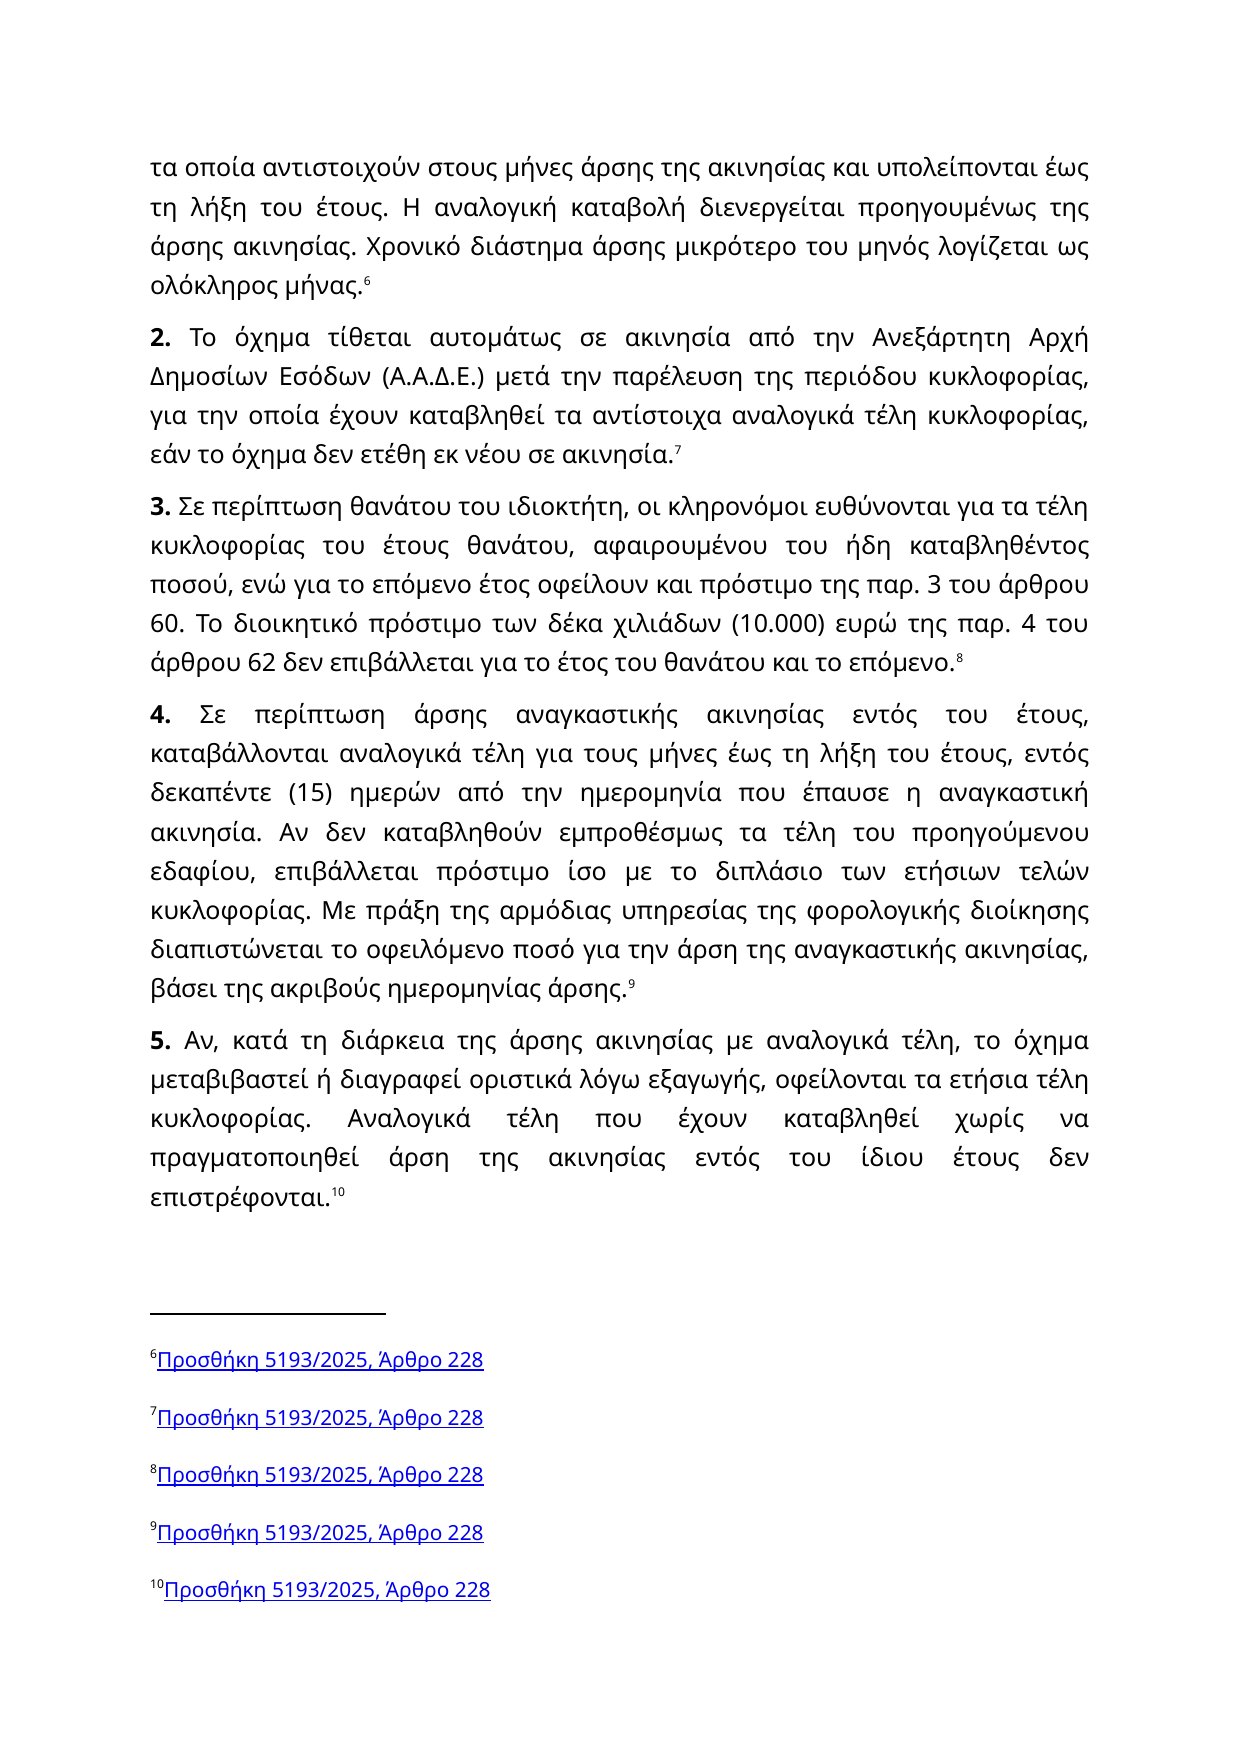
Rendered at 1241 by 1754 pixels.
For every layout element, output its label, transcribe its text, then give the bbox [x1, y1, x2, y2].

text Προσθήκη 5193/2025, Άρθρο 228 [150, 1518, 1090, 1546]
text 3. Σε περίπτωση θανάτου του ιδιοκτήτη, οι κληρονόμοι ευθύνονται για τα τέλη κυκλοφορίας του έτους θανάτου, αφαιρουμένου του ήδη καταβληθέντος ποσού, ενώ για το επόμενο έτος οφείλουν και πρόστιμο της παρ. 3 του άρθρου 60. Το διοικητικό πρόστιμο των δέκα χιλιάδων (10.000) ευρώ της παρ. 4 του άρθρου 62 δεν επιβάλλεται για το έτος του θανάτου και το επόμενο. [150, 488, 1090, 679]
text τα οποία αντιστοιχούν στους μήνες άρσης της ακινησίας και υπολείπονται έως τη λήξη του έτους. Η αναλογική καταβολή διενεργείται προηγουμένως της άρσης ακινησίας. Χρονικό διάστημα άρσης μικρότερο του μηνός λογίζεται ως ολόκληρος μήνας. [150, 150, 1090, 302]
text Προσθήκη 5193/2025, Άρθρο 228 [150, 1576, 1090, 1604]
text 4. Σε περίπτωση άρσης αναγκαστικής ακινησίας εντός του έτους, καταβάλλονται αναλογικά τέλη για τους μήνες έως τη λήξη του έτους, εντός δεκαπέντε (15) ημερών από την ημερομηνία που έπαυσε η αναγκαστική ακινησία. Αν δεν καταβληθούν εμπροθέσμως τα τέλη του προηγούμενου εδαφίου, επιβάλλεται πρόστιμο ίσο με το διπλάσιο των ετήσιων τελών κυκλοφορίας. Με πράξη της αρμόδιας υπηρεσίας της φορολογικής διοίκησης διαπιστώνεται το οφειλόμενο ποσό για την άρση της αναγκαστικής ακινησίας, βάσει της ακριβούς ημερομηνίας άρσης. [150, 697, 1090, 1005]
text 5. Αν, κατά τη διάρκεια της άρσης ακινησίας με αναλογικά τέλη, το όχημα μεταβιβαστεί ή διαγραφεί οριστικά λόγω εξαγωγής, οφείλονται τα ετήσια τέλη κυκλοφορίας. Αναλογικά τέλη που έχουν καταβληθεί χωρίς να πραγματοποιηθεί άρση της ακινησίας εντός του ίδιου έτους δεν επιστρέφονται. [150, 1022, 1090, 1213]
text Προσθήκη 5193/2025, Άρθρο 228 [150, 1345, 1090, 1373]
text Προσθήκη 5193/2025, Άρθρο 228 [150, 1403, 1090, 1431]
text 2. Το όχημα τίθεται αυτομάτως σε ακινησία από την Ανεξάρτητη Αρχή Δημοσίων Εσόδων (Α.Α.Δ.Ε.) μετά την παρέλευση της περιόδου κυκλοφορίας, για την οποία έχουν καταβληθεί τα αντίστοιχα αναλογικά τέλη κυκλοφορίας, εάν το όχημα δεν ετέθη εκ νέου σε ακινησία. [150, 319, 1090, 471]
text Προσθήκη 5193/2025, Άρθρο 228 [150, 1460, 1090, 1489]
